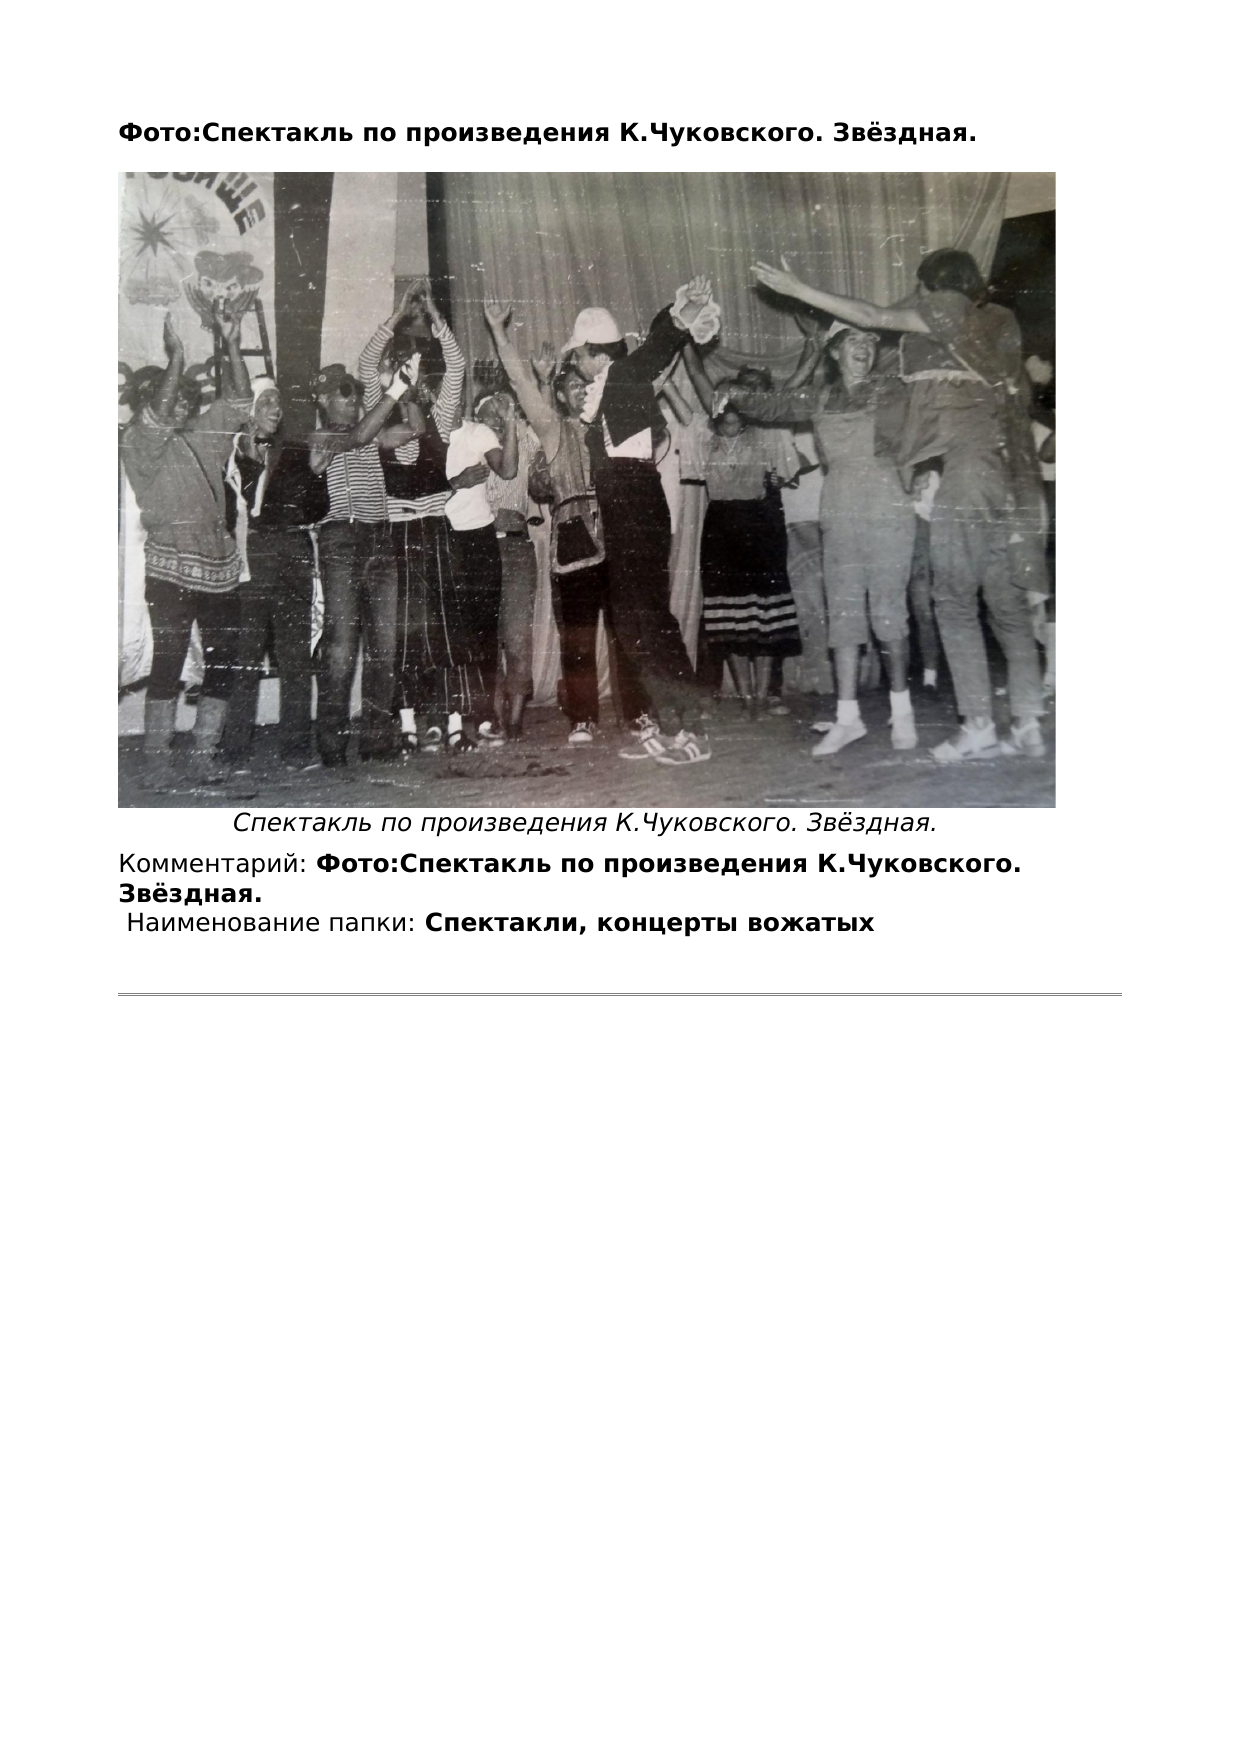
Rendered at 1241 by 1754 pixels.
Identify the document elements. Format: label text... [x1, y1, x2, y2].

picture [118, 172, 1056, 808]
subtitle Фото:Спектакль по произведения К.Чуковского. Звёздная. [118, 118, 1122, 147]
text Спектакль по произведения К.Чуковского. Звёздная. [118, 808, 1056, 837]
text Комментарий: Фото:Спектакль по произведения К.Чуковского. Звёздная. Наименование папки: Спектакли, концерты вожатых [118, 849, 1122, 966]
